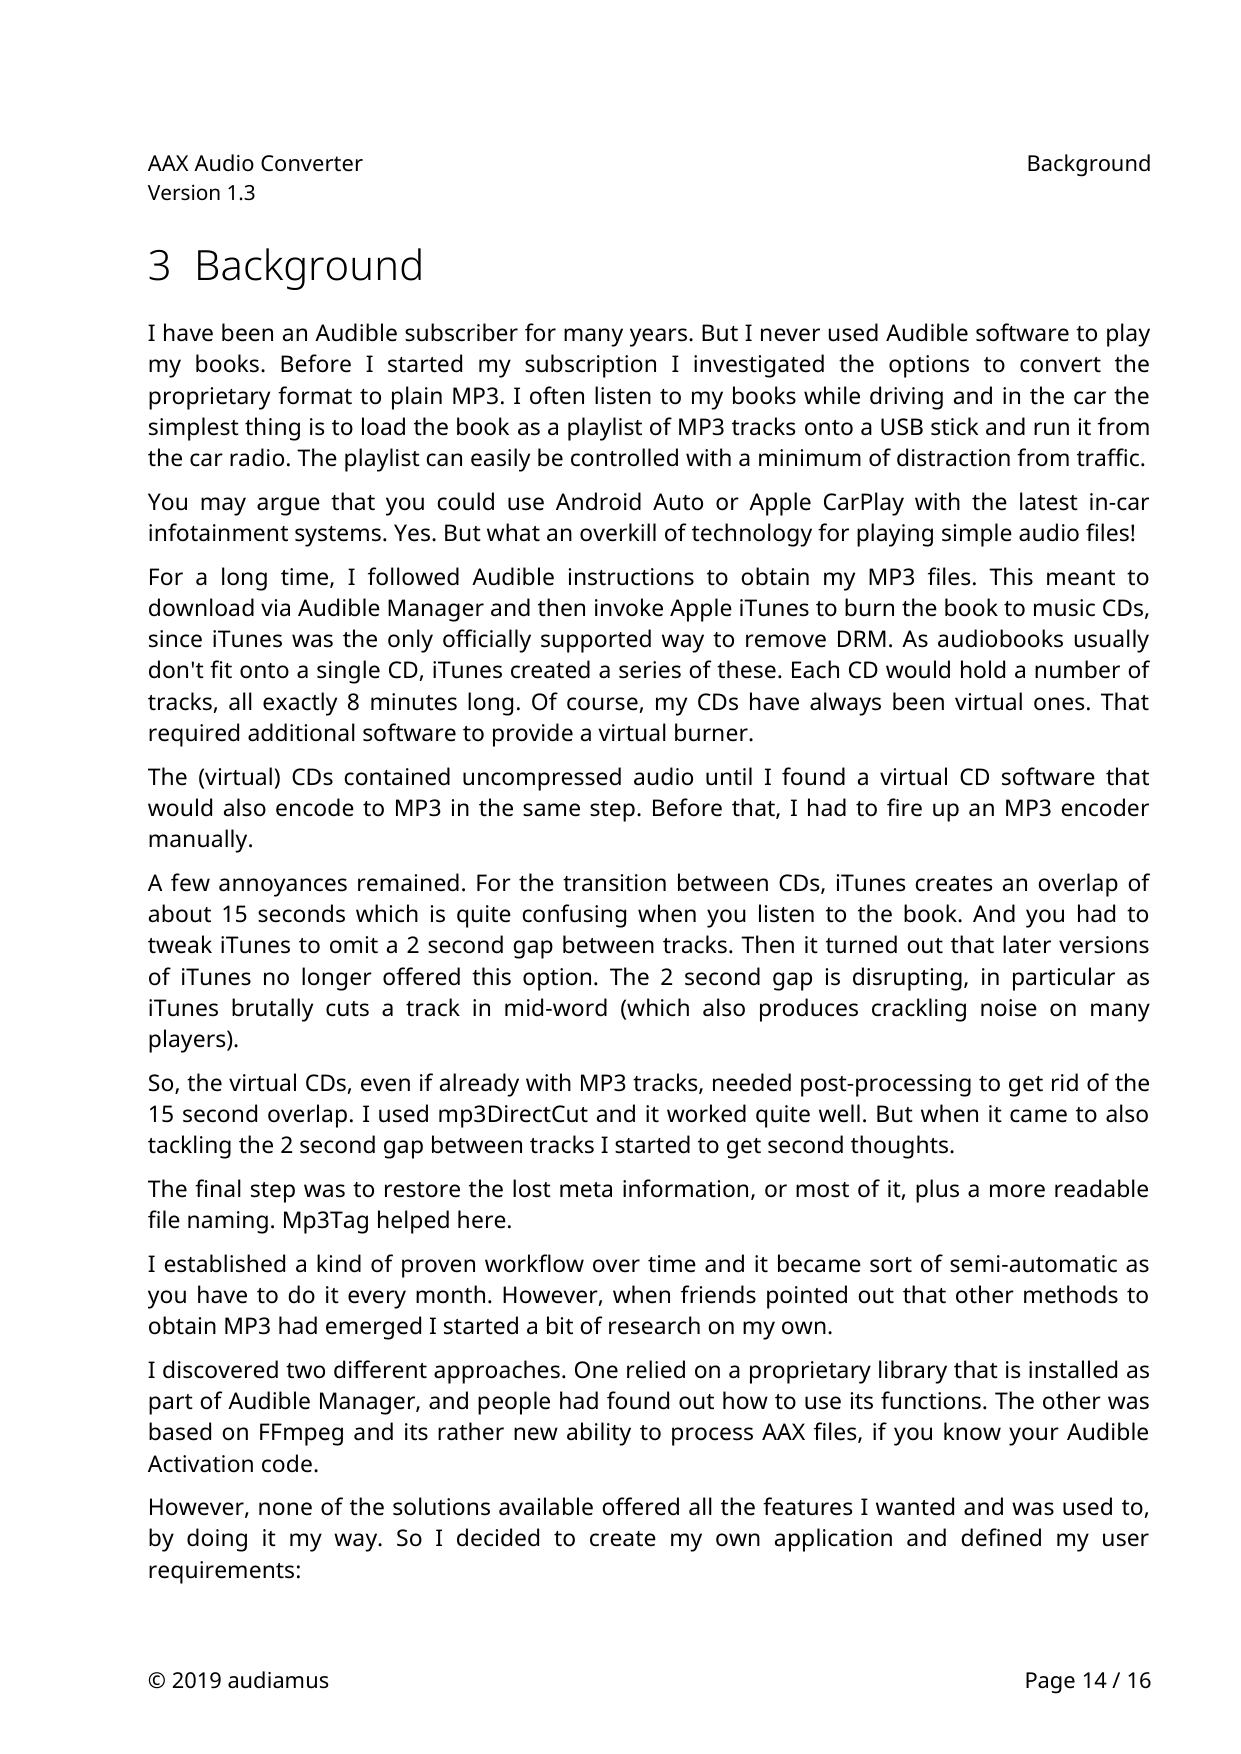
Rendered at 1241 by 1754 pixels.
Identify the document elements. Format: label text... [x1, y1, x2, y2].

text The (virtual) CDs contained uncompressed audio until I found a virtual CD software that would also encode to MP3 in the same step. Before that, I had to fire up an MP3 encoder manually. [148, 761, 1152, 854]
text I established a kind of proven workflow over time and it became sort of semi-automatic as you have to do it every month. However, when friends pointed out that other methods to obtain MP3 had emerged I started a bit of research on my own. [148, 1248, 1152, 1341]
text You may argue that you could use Android Auto or Apple CarPlay with the latest in-car infotainment systems. Yes. But what an overkill of technology for playing simple audio files! [148, 486, 1152, 548]
text I discovered two different approaches. One relied on a proprietary library that is installed as part of Audible Manager, and people had found out how to use its functions. The other was based on FFmpeg and its rather new ability to process AAX files, if you know your Audible Activation code. [148, 1354, 1152, 1479]
subtitle Background [148, 235, 1152, 292]
text For a long time, I followed Audible instructions to obtain my MP3 files. This meant to download via Audible Manager and then invoke Apple iTunes to burn the book to music CDs, since iTunes was the only officially supported way to remove DRM. As audiobooks usually don't fit onto a single CD, iTunes created a series of these. Each CD would hold a number of tracks, all exactly 8 minutes long. Of course, my CDs have always been virtual ones. That required additional software to provide a virtual burner. [148, 561, 1152, 748]
text However, none of the solutions available offered all the features I wanted and was used to, by doing it my way. So I decided to create my own application and defined my user requirements: [148, 1491, 1152, 1585]
text The final step was to restore the lost meta information, or most of it, plus a more readable file naming. Mp3Tag helped here. [148, 1173, 1152, 1235]
text A few annoyances remained. For the transition between CDs, iTunes creates an overlap of about 15 seconds which is quite confusing when you listen to the book. And you had to tweak iTunes to omit a 2 second gap between tracks. Then it turned out that later versions of iTunes no longer offered this option. The 2 second gap is disrupting, in particular as iTunes brutally cuts a track in mid-word (which also produces crackling noise on many players). [148, 867, 1152, 1054]
text So, the virtual CDs, even if already with MP3 tracks, needed post-processing to get rid of the 15 second overlap. I used mp3DirectCut and it worked quite well. But when it came to also tackling the 2 second gap between tracks I started to get second thoughts. [148, 1067, 1152, 1160]
text I have been an Audible subscriber for many years. But I never used Audible software to play my books. Before I started my subscription I investigated the options to convert the proprietary format to plain MP3. I often listen to my books while driving and in the car the simplest thing is to load the book as a playlist of MP3 tracks onto a USB stick and run it from the car radio. The playlist can easily be controlled with a minimum of distraction from traffic. [148, 317, 1152, 473]
